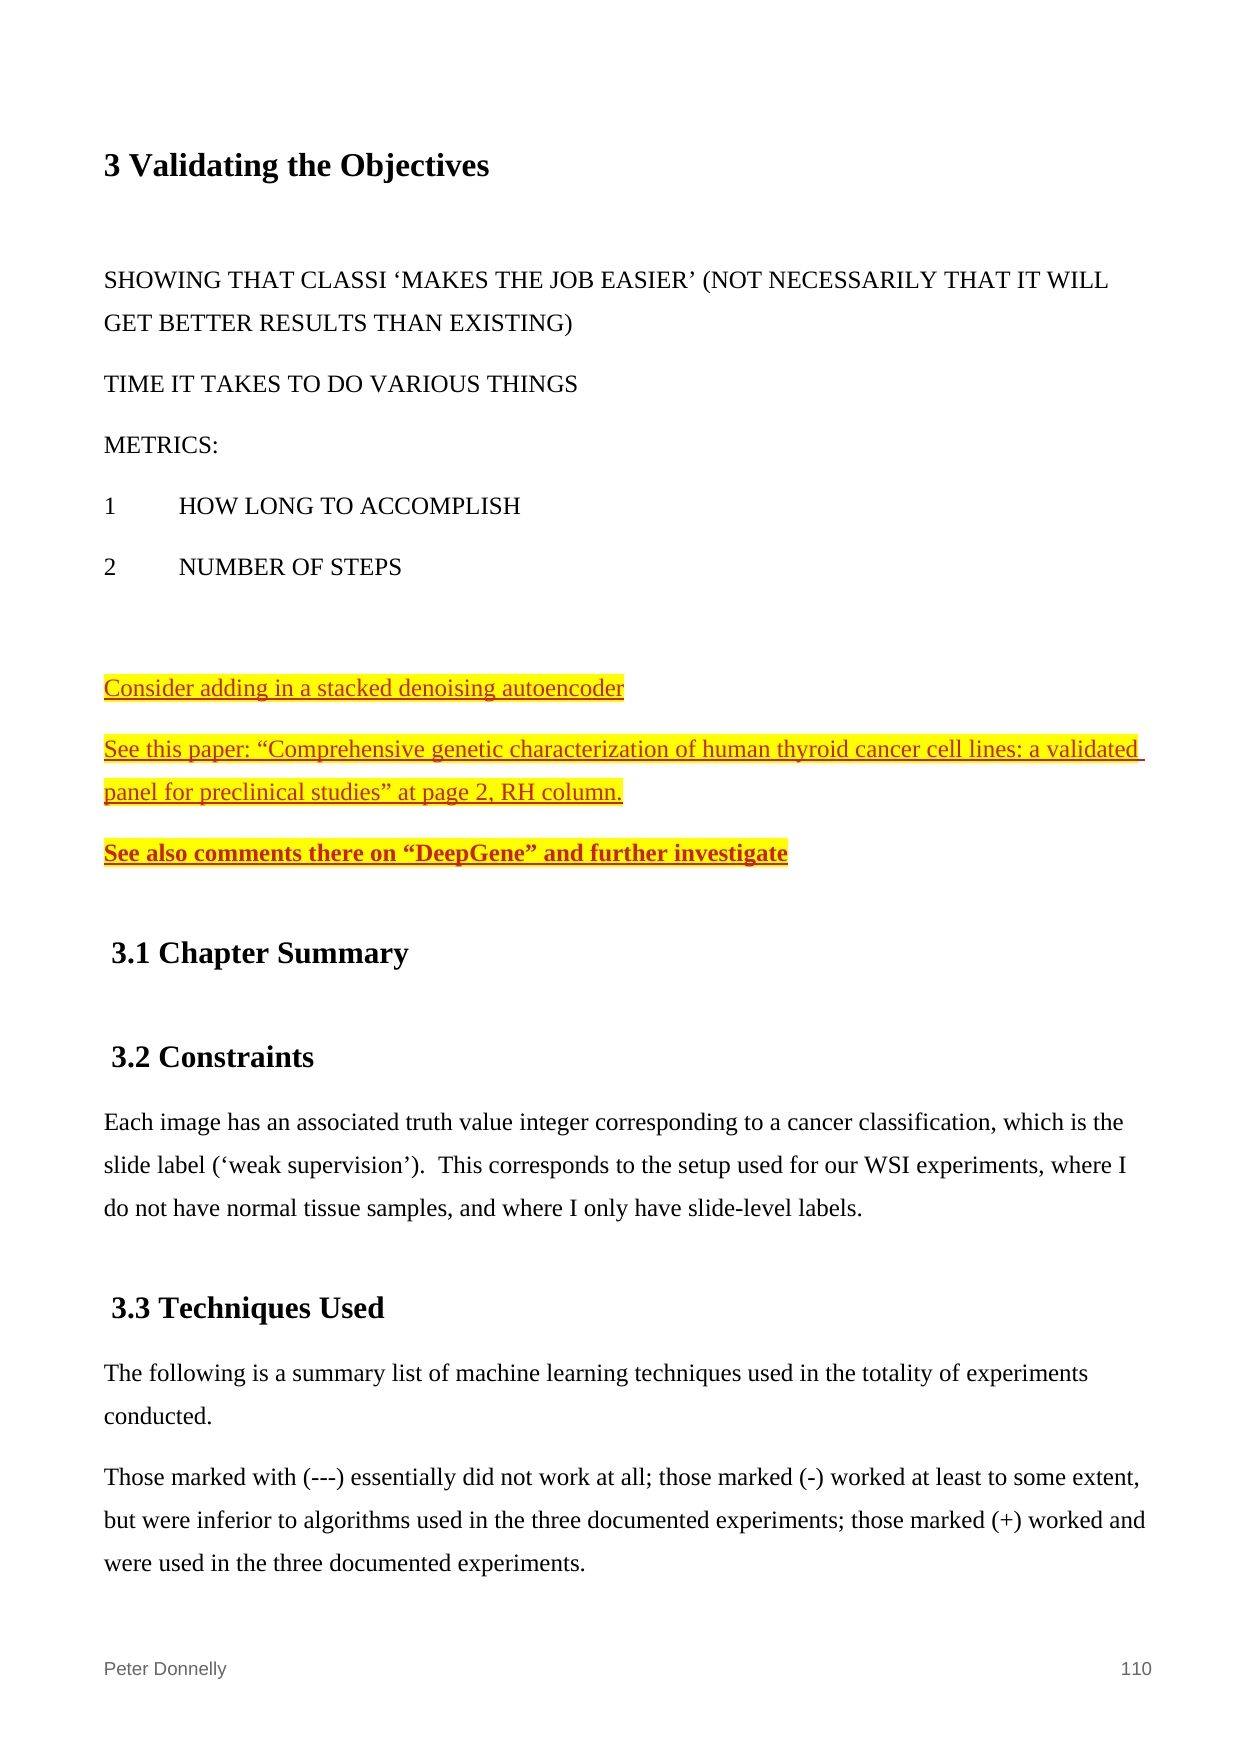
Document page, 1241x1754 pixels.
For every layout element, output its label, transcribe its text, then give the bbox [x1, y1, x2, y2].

subtitle Validating the Objectives [103, 145, 1146, 183]
text The following is a summary list of machine learning techniques used in the totality of experiments conducted. [103, 1358, 1146, 1429]
text Those marked with (---) essentially did not work at all; those marked (-) worked at least to some extent, but were inferior to algorithms used in the three documented experiments; those marked (+) worked and were used in the three documented experiments. [103, 1462, 1146, 1577]
text 2 NUMBER OF STEPS [103, 552, 1146, 581]
text 1 HOW LONG TO ACCOMPLISH [103, 491, 1146, 520]
subtitle Chapter Summary [103, 934, 1146, 970]
text SHOWING THAT CLASSI ‘MAKES THE JOB EASIER’ (NOT NECESSARILY THAT IT WILL GET BETTER RESULTS THAN EXISTING) [103, 265, 1146, 337]
subtitle Constraints [103, 1038, 1146, 1074]
text Each image has an associated truth value integer corresponding to a cancer classification, which is the slide label (‘weak supervision’). This corresponds to the setup used for our WSI experiments, where I do not have normal tissue samples, and where I only have slide-level labels. [103, 1107, 1146, 1222]
text See also comments there on “DeepGene” and further investigate [103, 838, 1146, 867]
text See this paper: “Comprehensive genetic characterization of human thyroid cancer cell lines: a validated panel for preclinical studies” at page 2, RH column. [103, 734, 1146, 806]
text TIME IT TAKES TO DO VARIOUS THINGS [103, 369, 1146, 398]
text Consider adding in a stacked denoising autoencoder [103, 673, 1146, 702]
text METRICS: [103, 430, 1146, 459]
subtitle Techniques Used [103, 1289, 1146, 1325]
